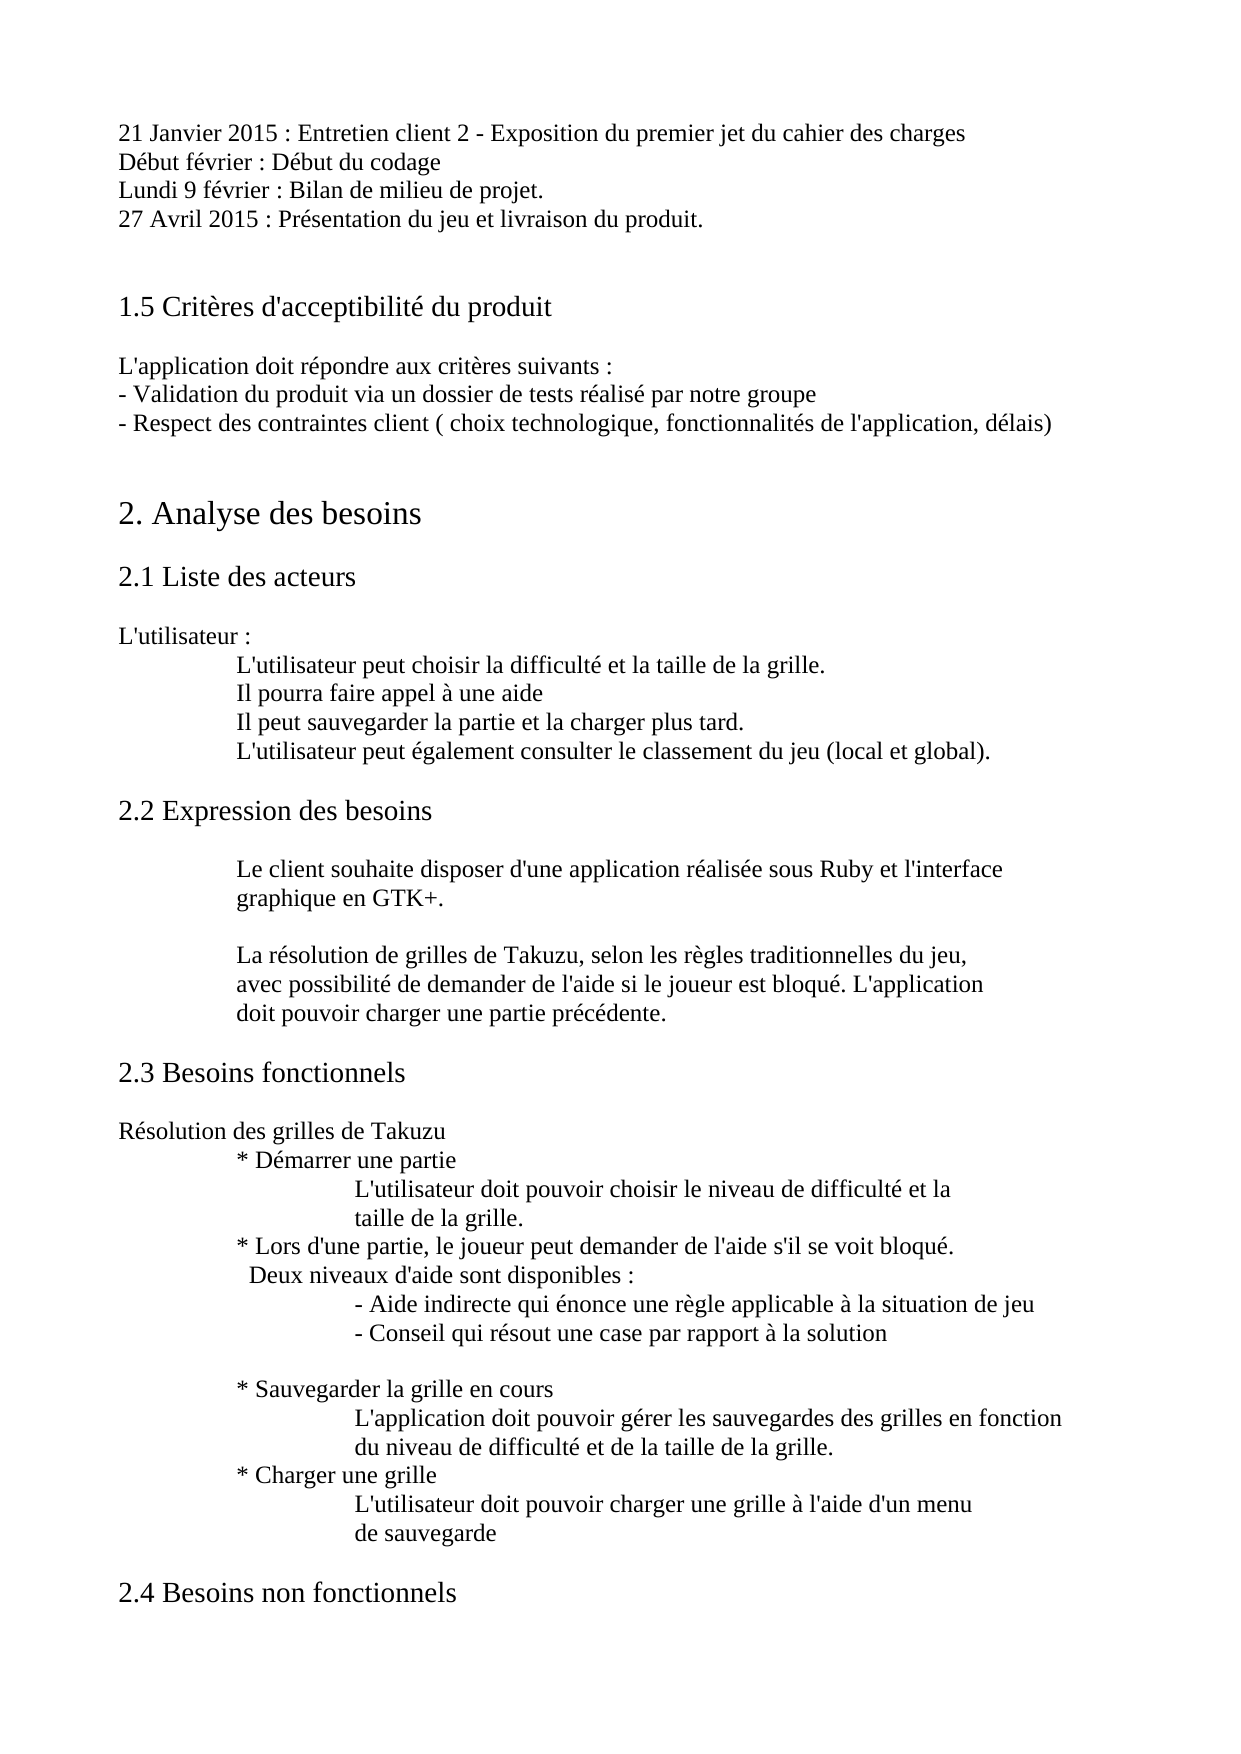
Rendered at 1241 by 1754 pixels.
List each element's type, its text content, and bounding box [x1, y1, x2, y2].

text Début février : Début du codage [118, 147, 1122, 176]
text 2.4 Besoins non fonctionnels [118, 1575, 1122, 1608]
text Il pourra faire appel à une aide [118, 678, 1122, 707]
text - Aide indirecte qui énonce une règle applicable à la situation de jeu [118, 1289, 1122, 1318]
text du niveau de difficulté et de la taille de la grille. [118, 1432, 1122, 1461]
text Il peut sauvegarder la partie et la charger plus tard. [118, 707, 1122, 736]
text * Charger une grille [118, 1461, 1122, 1489]
text 2.3 Besoins fonctionnels [118, 1055, 1122, 1088]
text La résolution de grilles de Takuzu, selon les règles traditionnelles du jeu, [118, 941, 1122, 969]
text L'utilisateur peut choisir la difficulté et la taille de la grille. [118, 650, 1122, 678]
text avec possibilité de demander de l'aide si le joueur est bloqué. L'application [118, 969, 1122, 998]
text * Sauvegarder la grille en cours [118, 1374, 1122, 1403]
text graphique en GTK+. [118, 883, 1122, 912]
text L'utilisateur peut également consulter le classement du jeu (local et global). [118, 736, 1122, 765]
text Le client souhaite disposer d'une application réalisée sous Ruby et l'interface [118, 854, 1122, 883]
text 21 Janvier 2015 : Entretien client 2 - Exposition du premier jet du cahier des charges [118, 118, 1122, 147]
text de sauvegarde [118, 1518, 1122, 1547]
text 2.2 Expression des besoins [118, 793, 1122, 826]
text L'utilisateur doit pouvoir choisir le niveau de difficulté et la [118, 1174, 1122, 1203]
text 2.1 Liste des acteurs [118, 559, 1122, 593]
text - Validation du produit via un dossier de tests réalisé par notre groupe [118, 379, 1122, 408]
text L'utilisateur doit pouvoir charger une grille à l'aide d'un menu [118, 1489, 1122, 1518]
text 2. Analyse des besoins [118, 493, 1122, 531]
text Résolution des grilles de Takuzu [118, 1116, 1122, 1145]
text 1.5 Critères d'acceptibilité du produit [118, 289, 1122, 323]
text Deux niveaux d'aide sont disponibles : [118, 1260, 1122, 1289]
text L'application doit pouvoir gérer les sauvegardes des grilles en fonction [118, 1403, 1122, 1432]
text taille de la grille. [118, 1203, 1122, 1231]
text 27 Avril 2015 : Présentation du jeu et livraison du produit. [118, 204, 1122, 233]
text L'utilisateur : [118, 621, 1122, 650]
text - Conseil qui résout une case par rapport à la solution [118, 1318, 1122, 1346]
text Lundi 9 février : Bilan de milieu de projet. [118, 176, 1122, 204]
text L'application doit répondre aux critères suivants : [118, 351, 1122, 379]
text * Démarrer une partie [118, 1145, 1122, 1174]
text * Lors d'une partie, le joueur peut demander de l'aide s'il se voit bloqué. [118, 1231, 1122, 1260]
text doit pouvoir charger une partie précédente. [118, 998, 1122, 1027]
text - Respect des contraintes client ( choix technologique, fonctionnalités de l'application, délais) [118, 408, 1122, 437]
